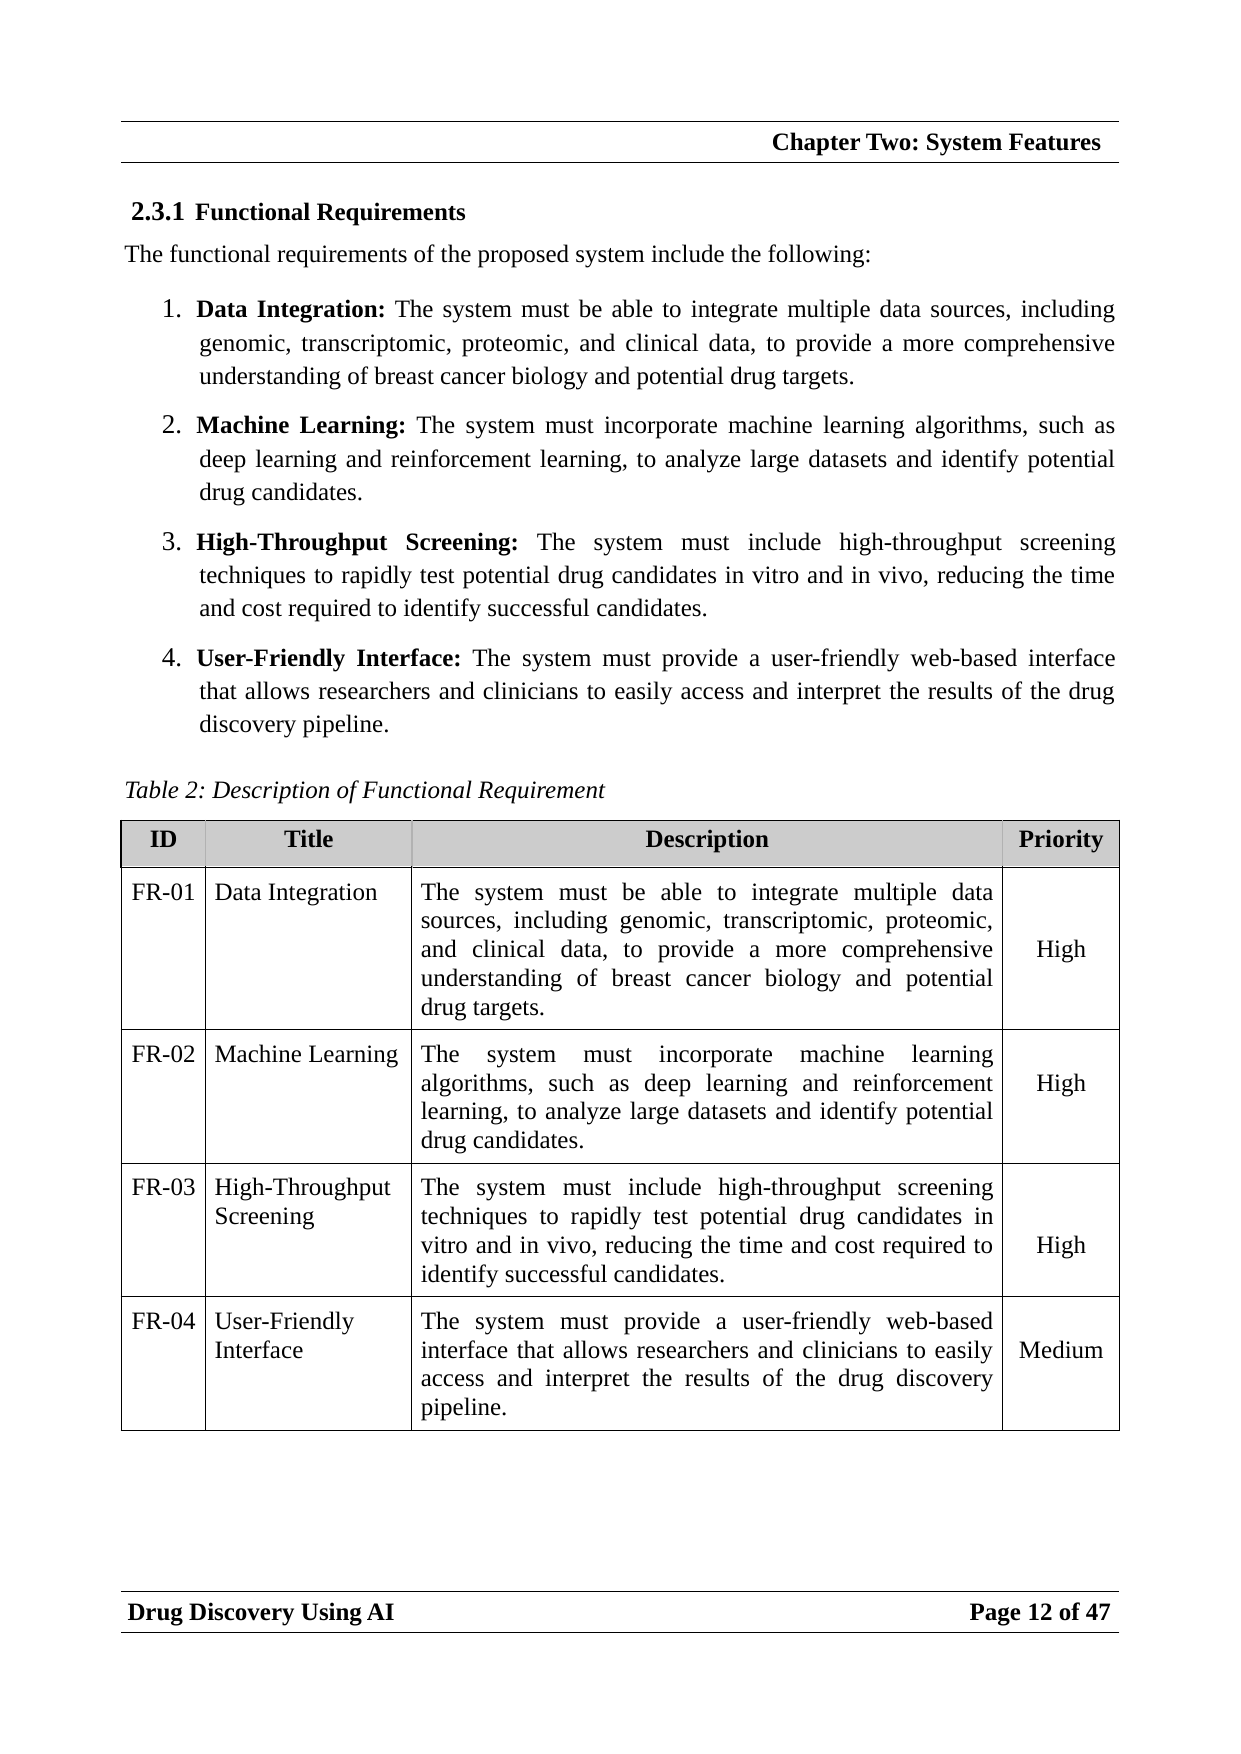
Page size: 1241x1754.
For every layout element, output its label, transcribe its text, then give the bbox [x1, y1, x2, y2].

table_cell User-Friendly Interface [206, 1297, 411, 1430]
list Data Integration: The system must be able to integrate multiple data sources, including genomic, transcriptomic, proteomic, and clinical data, to provide a more comprehensive understanding of breast cancer biology and potential drug targets. [159, 289, 1119, 390]
table_cell Medium [1003, 1297, 1119, 1430]
table_cell The system must incorporate machine learning algorithms, such as deep learning and reinforcement learning, to analyze large datasets and identify potential drug candidates. [412, 1030, 1002, 1163]
table_header Title [206, 821, 411, 866]
table_cell High [1003, 1164, 1119, 1296]
table_cell High-Throughput Screening [206, 1164, 411, 1296]
table_header ID [122, 821, 205, 866]
table_cell The system must provide a user-friendly web-based interface that allows researchers and clinicians to easily access and interpret the results of the drug discovery pipeline. [412, 1297, 1002, 1430]
table_cell High [1003, 1030, 1119, 1163]
text Table 2: Description of Functional Requirement [121, 772, 1119, 807]
table_cell FR-03 [122, 1164, 205, 1296]
list User-Friendly Interface: The system must provide a user-friendly web-based interface that allows researchers and clinicians to easily access and interpret the results of the drug discovery pipeline. [159, 638, 1119, 741]
table_cell FR-01 [122, 868, 205, 1029]
table_cell FR-02 [122, 1030, 205, 1163]
table_cell The system must include high-throughput screening techniques to rapidly test potential drug candidates in vitro and in vivo, reducing the time and cost required to identify successful candidates. [412, 1164, 1002, 1296]
table_cell FR-04 [122, 1297, 205, 1430]
table_cell Data Integration [206, 868, 411, 1029]
table_cell The system must be able to integrate multiple data sources, including genomic, transcriptomic, proteomic, and clinical data, to provide a more comprehensive understanding of breast cancer biology and potential drug targets. [412, 868, 1002, 1029]
table_header Description [413, 821, 1002, 866]
table_cell High [1003, 868, 1119, 1029]
text The functional requirements of the proposed system include the following: [121, 236, 1119, 271]
table_header Priority [1003, 821, 1119, 866]
list Machine Learning: The system must incorporate machine learning algorithms, such as deep learning and reinforcement learning, to analyze large datasets and identify potential drug candidates. [159, 406, 1119, 506]
list High-Throughput Screening: The system must include high-throughput screening techniques to rapidly test potential drug candidates in vitro and in vivo, reducing the time and cost required to identify successful candidates. [159, 522, 1119, 622]
subtitle Functional Requirements [121, 192, 1119, 226]
table_cell Machine Learning [206, 1030, 411, 1163]
